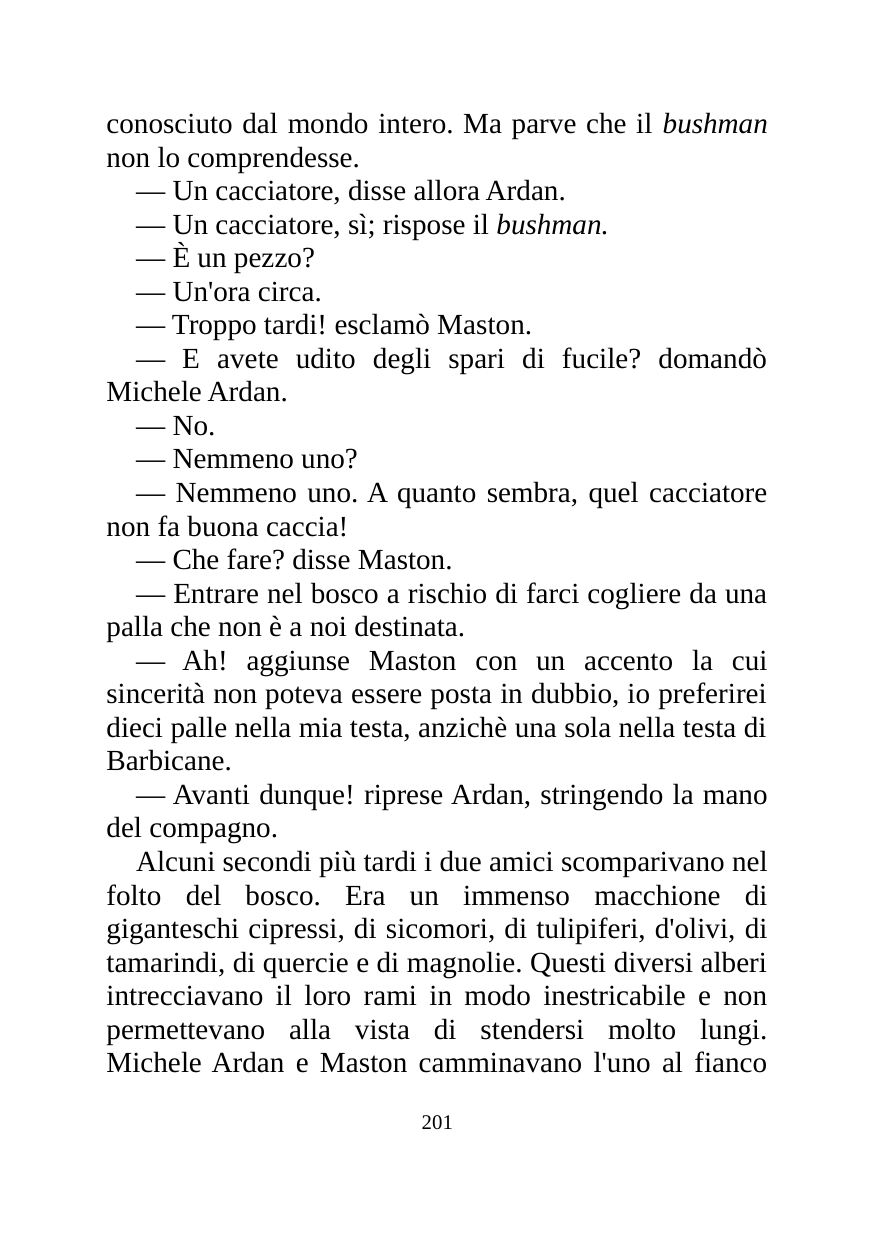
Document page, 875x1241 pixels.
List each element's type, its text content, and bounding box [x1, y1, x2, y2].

text — Un cacciatore, sì; rispose il bushman. [106, 207, 768, 240]
text — Un cacciatore, disse allora Ardan. [106, 173, 768, 207]
text — E avete udito degli spari di fucile? domandò Michele Ardan. [106, 341, 768, 408]
text — Nemmeno uno? [106, 442, 768, 475]
text — Avanti dunque! riprese Ardan, stringendo la mano del compagno. [106, 777, 768, 844]
text — No. [106, 408, 768, 442]
text — Nemmeno uno. A quanto sembra, quel cacciatore non fa buona caccia! [106, 475, 768, 542]
text — Che fare? disse Maston. [106, 542, 768, 576]
text — Troppo tardi! esclamò Maston. [106, 307, 768, 341]
text Alcuni secondi più tardi i due amici scomparivano nel folto del bosco. Era un immenso macchione di giganteschi cipressi, di sicomori, di tulipiferi, d'olivi, di tamarindi, di quercie e di magnolie. Questi diversi alberi intrecciavano il loro rami in modo inestricabile e non permettevano alla vista di stendersi molto lungi. Michele Ardan e Maston camminavano l'uno al fianco [106, 844, 768, 1079]
text — Un'ora circa. [106, 274, 768, 307]
text — È un pezzo? [106, 240, 768, 274]
text conosciuto dal mondo intero. Ma parve che il bushman non lo comprendesse. [106, 106, 768, 173]
text — Ah! aggiunse Maston con un accento la cui sincerità non poteva essere posta in dubbio, io preferirei dieci palle nella mia testa, anzichè una sola nella testa di Barbicane. [106, 643, 768, 777]
text — Entrare nel bosco a rischio di farci cogliere da una palla che non è a noi destinata. [106, 576, 768, 643]
